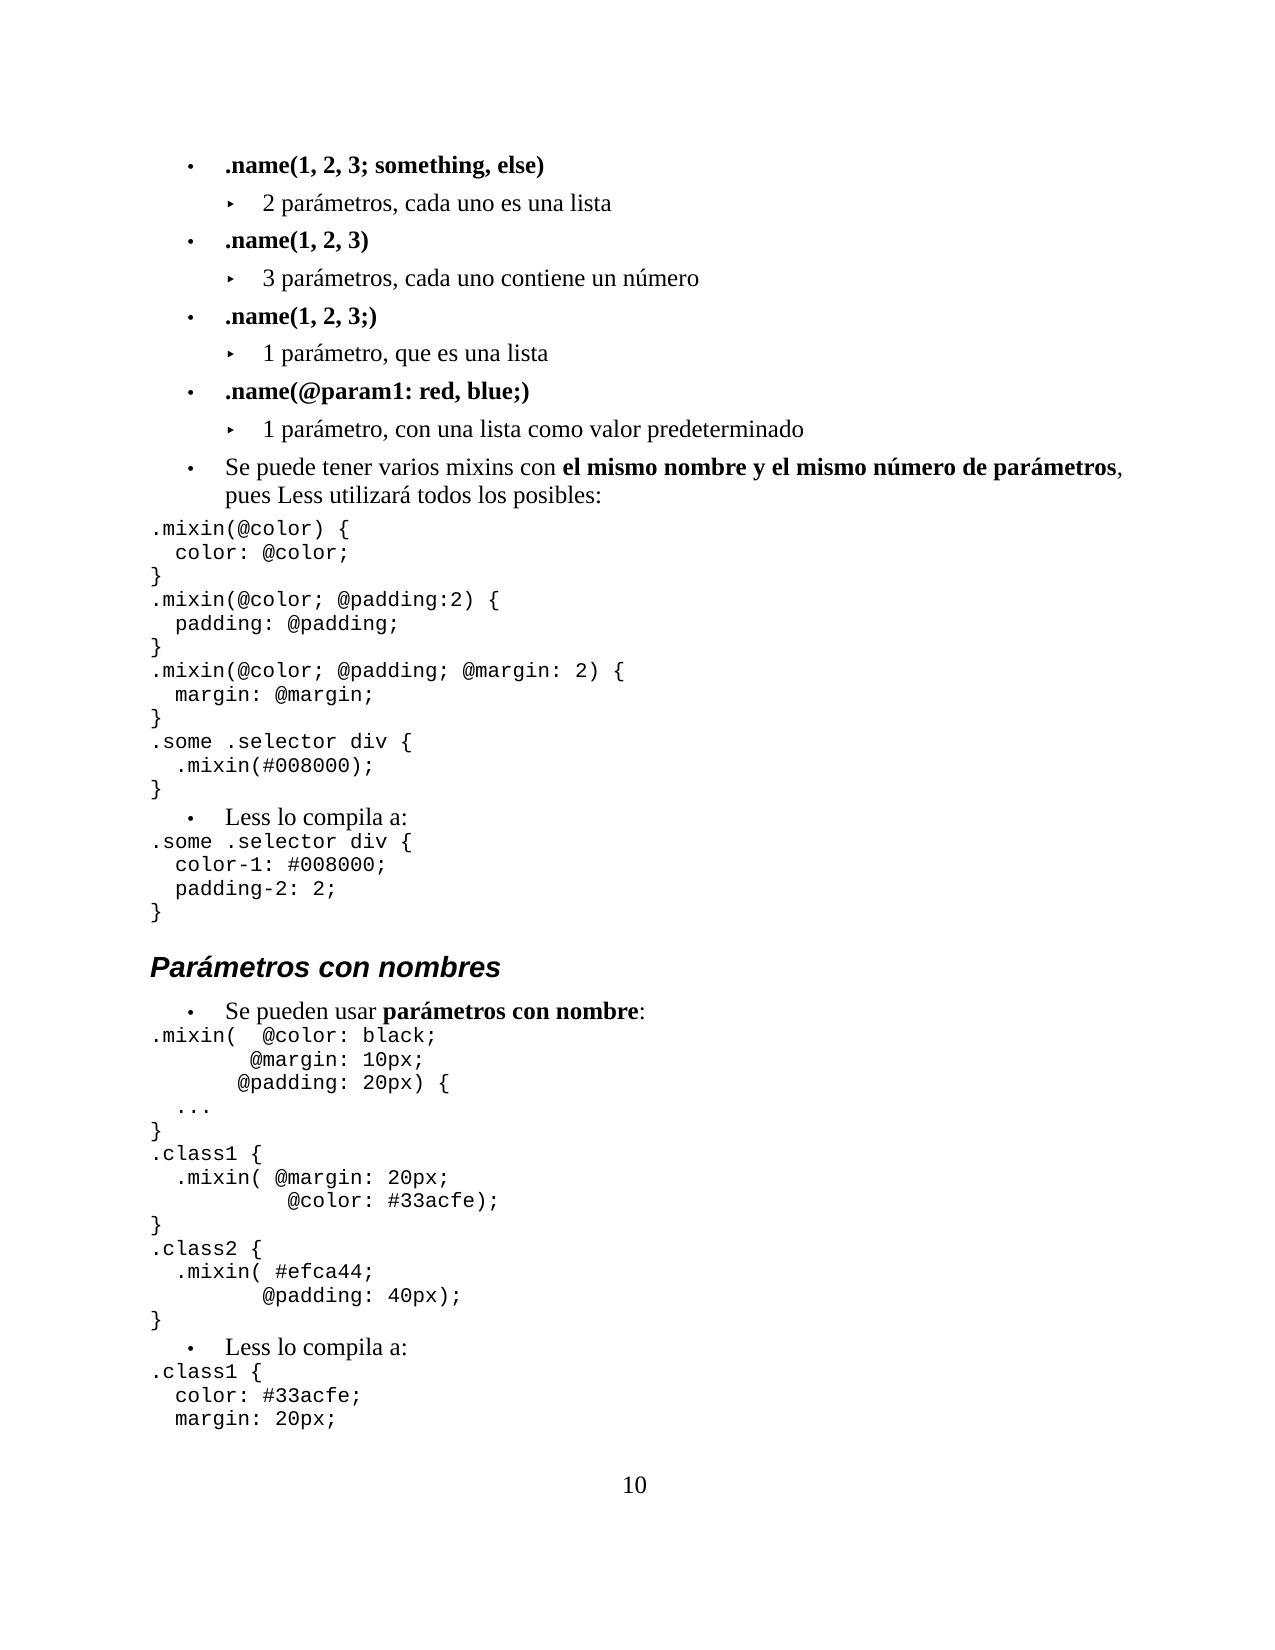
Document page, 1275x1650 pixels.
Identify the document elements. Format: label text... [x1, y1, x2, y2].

text } [150, 565, 1125, 589]
list Se pueden usar parámetros con nombre: [187, 996, 1125, 1025]
text .mixin(@color) { [150, 518, 1125, 542]
text margin: @margin; [150, 684, 1125, 707]
list 1 parámetro, con una lista como valor predeterminado [225, 414, 1125, 443]
text } [150, 902, 1125, 925]
text margin: 20px; [150, 1408, 1125, 1432]
list Less lo compila a: [187, 802, 1125, 831]
text } [150, 1309, 1125, 1332]
text .mixin( @color: black; [150, 1025, 1125, 1049]
text @margin: 10px; [150, 1049, 1125, 1072]
text .class1 { [150, 1143, 1125, 1167]
text padding-2: 2; [150, 878, 1125, 902]
text .mixin( @margin: 20px; [150, 1167, 1125, 1191]
text @color: #33acfe); [150, 1191, 1125, 1214]
text } [150, 636, 1125, 660]
text .mixin(#008000); [150, 754, 1125, 778]
text color-1: #008000; [150, 854, 1125, 878]
text .class1 { [150, 1361, 1125, 1385]
list .name(1, 2, 3) [187, 225, 1125, 254]
text ... [150, 1096, 1125, 1119]
list 3 parámetros, cada uno contiene un número [225, 263, 1125, 292]
list Less lo compila a: [187, 1332, 1125, 1361]
list .name(@param1: red, blue;) [187, 376, 1125, 405]
text padding: @padding; [150, 613, 1125, 636]
list Se puede tener varios mixins con el mismo nombre y el mismo número de parámetros, pues Less utilizará todos los posibles: [187, 452, 1125, 509]
text @padding: 20px) { [150, 1072, 1125, 1096]
text } [150, 707, 1125, 731]
list 2 parámetros, cada uno es una lista [225, 188, 1125, 216]
text .some .selector div { [150, 831, 1125, 854]
text } [150, 1119, 1125, 1143]
list .name(1, 2, 3; something, else) [187, 150, 1125, 179]
text .class2 { [150, 1238, 1125, 1261]
text color: #33acfe; [150, 1385, 1125, 1408]
text color: @color; [150, 542, 1125, 565]
subtitle Parámetros con nombres [150, 950, 1125, 984]
text @padding: 40px); [150, 1285, 1125, 1309]
text .mixin(@color; @padding; @margin: 2) { [150, 660, 1125, 684]
text .some .selector div { [150, 731, 1125, 754]
list 1 parámetro, que es una lista [225, 338, 1125, 367]
text } [150, 1214, 1125, 1238]
text .mixin( #efca44; [150, 1261, 1125, 1285]
list .name(1, 2, 3;) [187, 301, 1125, 329]
text .mixin(@color; @padding:2) { [150, 589, 1125, 613]
text } [150, 778, 1125, 802]
